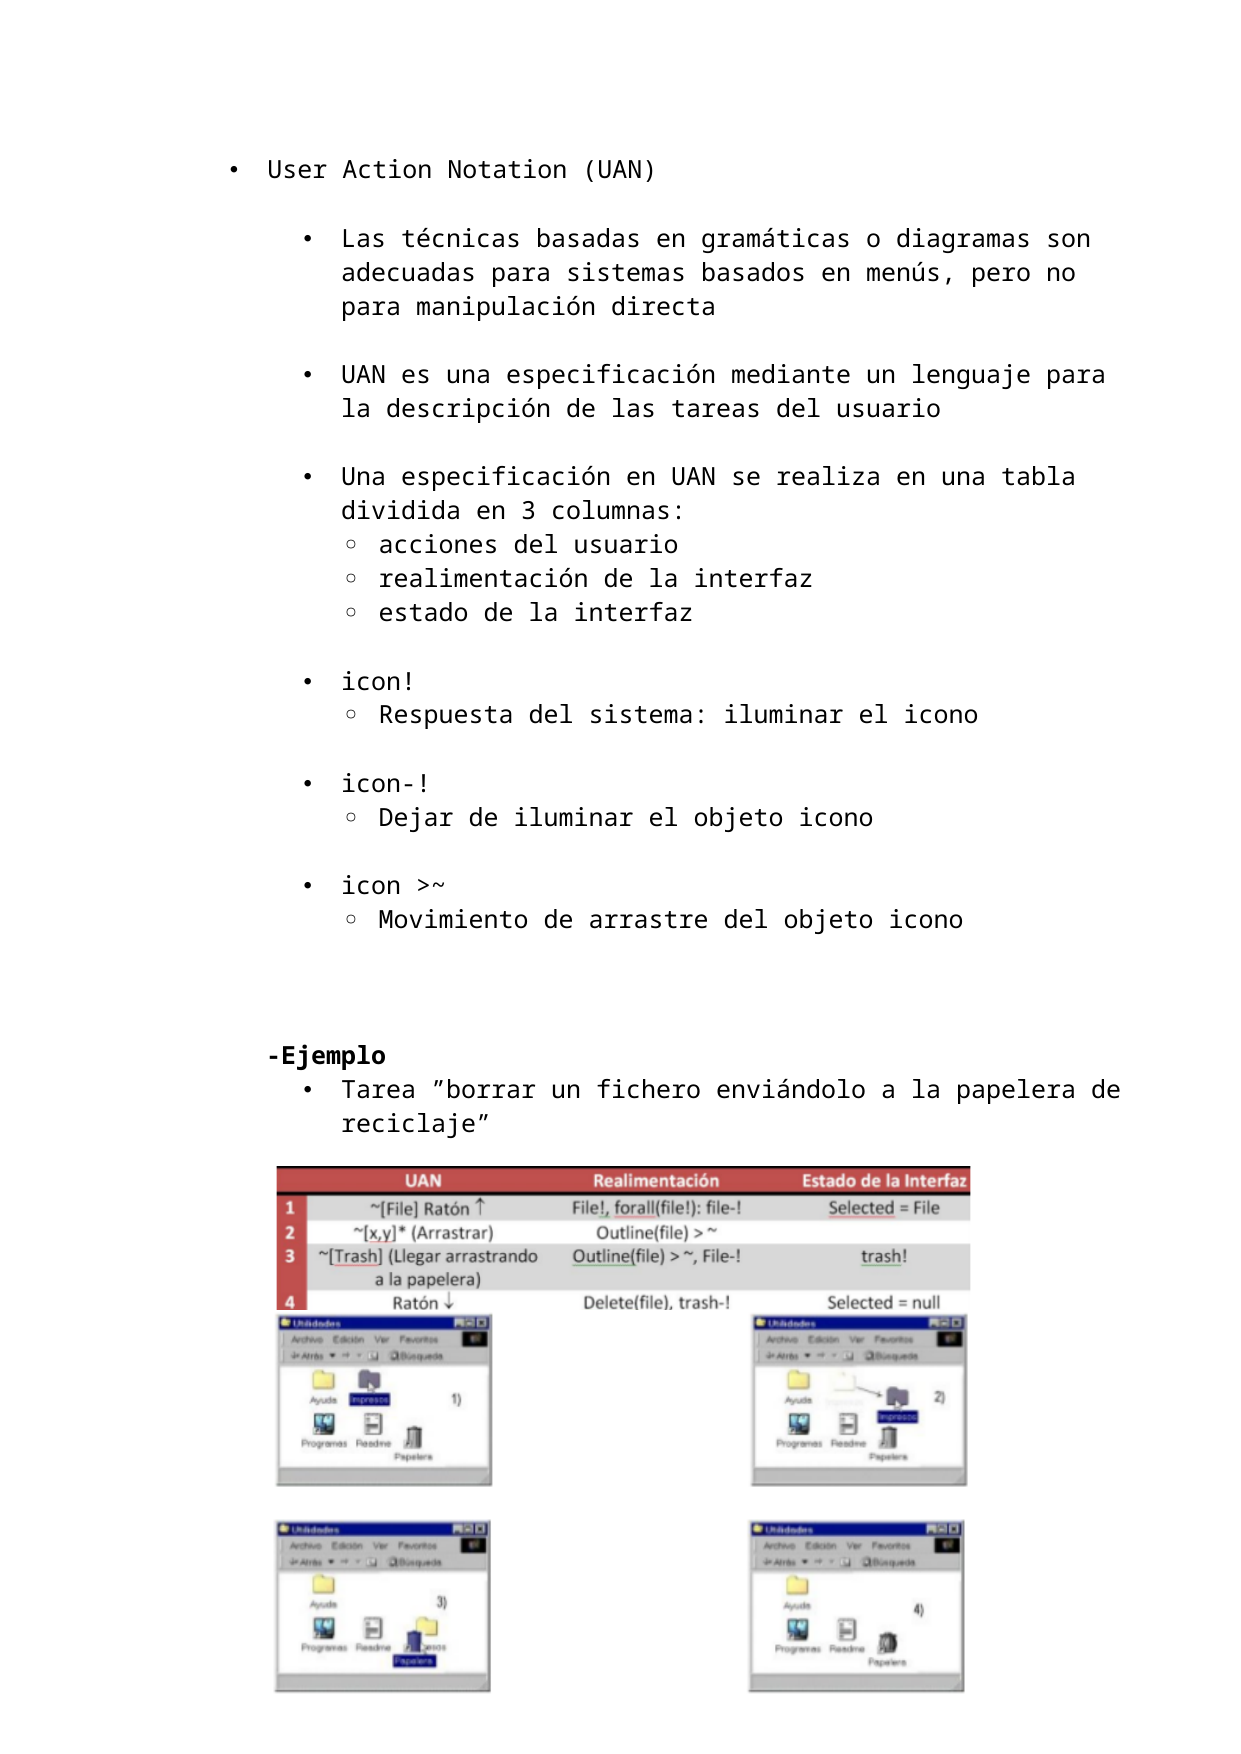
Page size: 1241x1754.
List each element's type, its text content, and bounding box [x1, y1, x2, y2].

list acciones del usuario [341, 527, 1122, 561]
text -Ejemplo [118, 1038, 1122, 1072]
list Las técnicas basadas en gramáticas o diagramas son adecuadas para sistemas basados en menús, pero no para manipulación directa [303, 220, 1122, 322]
list User Action Notation (UAN) [229, 152, 1122, 186]
list estado de la interfaz [341, 595, 1122, 629]
picture [269, 1166, 971, 1695]
list Movimiento de arrastre del objeto icono [341, 902, 1122, 936]
list Tarea ”borrar un fichero enviándolo a la papelera de reciclaje” [303, 1072, 1122, 1140]
list icon >~ [303, 867, 1122, 902]
list Respuesta del sistema: iluminar el icono [341, 697, 1122, 731]
list Dejar de iluminar el objeto icono [341, 799, 1122, 833]
list icon! [303, 663, 1122, 697]
list icon-! [303, 765, 1122, 799]
list realimentación de la interfaz [341, 561, 1122, 595]
list Una especificación en UAN se realiza en una tabla dividida en 3 columnas: [303, 459, 1122, 527]
list UAN es una especificación mediante un lenguaje para la descripción de las tareas del usuario [303, 357, 1122, 425]
